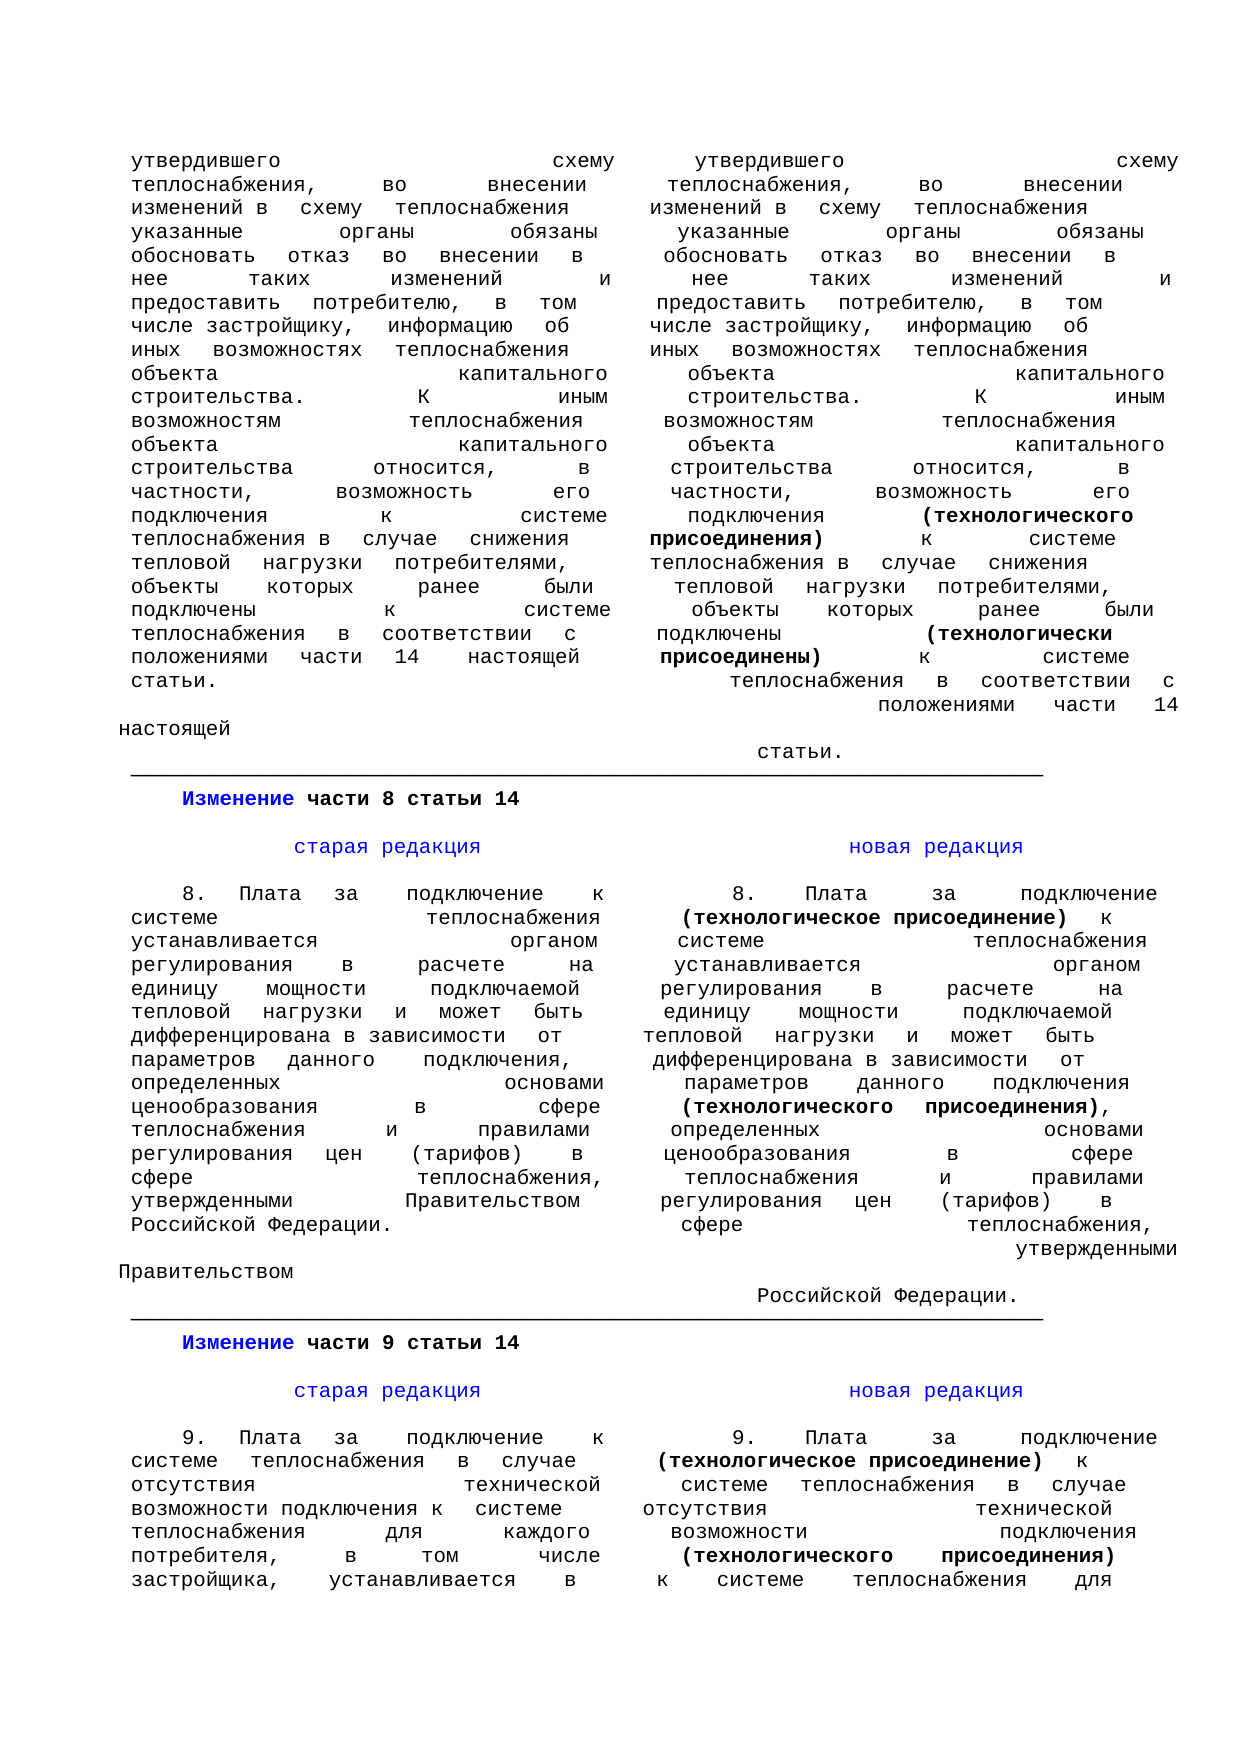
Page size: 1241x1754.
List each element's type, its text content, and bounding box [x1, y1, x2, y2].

text иных возможностях теплоснабжения иных возможностях теплоснабжения [118, 339, 1181, 363]
text подключены к системе объекты которых ранее были [118, 599, 1181, 623]
text отсутствия технической системе теплоснабжения в случае [118, 1474, 1181, 1498]
text числе застройщику, информацию об числе застройщику, информацию об [118, 316, 1181, 339]
text статьи. [118, 741, 1181, 765]
text сфере теплоснабжения, теплоснабжения и правилами [118, 1167, 1181, 1190]
text параметров данного подключения, дифференцирована в зависимости от [118, 1048, 1181, 1072]
text системе теплоснабжения в случае (технологическое присоединение) к [118, 1451, 1181, 1474]
text статьи. теплоснабжения в соответствии с [118, 670, 1181, 694]
text регулирования цен (тарифов) в ценообразования в сфере [118, 1143, 1181, 1167]
text Российской Федерации. [118, 1285, 1181, 1309]
text изменений в схему теплоснабжения изменений в схему теплоснабжения [118, 197, 1181, 221]
text дифференцирована в зависимости от тепловой нагрузки и может быть [118, 1025, 1181, 1048]
text подключения к системе подключения (технологического [118, 505, 1181, 528]
text обосновать отказ во внесении в обосновать отказ во внесении в [118, 244, 1181, 268]
text ───────────────────────────────────────────────────────────────────────── [118, 765, 1181, 788]
text объекта капитального объекта капитального [118, 363, 1181, 386]
text положениями части 14 настоящей [118, 694, 1181, 741]
text строительства. К иным строительства. К иным [118, 386, 1181, 410]
text утвержденными Правительством регулирования цен (тарифов) в [118, 1190, 1181, 1214]
text системе теплоснабжения (технологическое присоединение) к [118, 907, 1181, 930]
text теплоснабжения и правилами определенных основами [118, 1119, 1181, 1143]
text старая редакция новая редакция [118, 836, 1181, 859]
text застройщика, устанавливается в к системе теплоснабжения для [118, 1569, 1181, 1592]
text теплоснабжения в соответствии с подключены (технологически [118, 623, 1181, 647]
text Изменение части 9 статьи 14 [118, 1332, 1181, 1356]
text нее таких изменений и нее таких изменений и [118, 268, 1181, 292]
text Изменение части 8 статьи 14 [118, 788, 1181, 812]
text объекта капитального объекта капитального [118, 434, 1181, 457]
text возможности подключения к системе отсутствия технической [118, 1498, 1181, 1521]
text ───────────────────────────────────────────────────────────────────────── [118, 1309, 1181, 1332]
text утвержденными Правительством [118, 1238, 1181, 1285]
text теплоснабжения, во внесении теплоснабжения, во внесении [118, 174, 1181, 197]
text предоставить потребителю, в том предоставить потребителю, в том [118, 292, 1181, 316]
text устанавливается органом системе теплоснабжения [118, 930, 1181, 954]
text тепловой нагрузки и может быть единицу мощности подключаемой [118, 1001, 1181, 1025]
text определенных основами параметров данного подключения [118, 1072, 1181, 1096]
text тепловой нагрузки потребителями, теплоснабжения в случае снижения [118, 552, 1181, 576]
text 8. Плата за подключение к 8. Плата за подключение [118, 883, 1181, 907]
text ценообразования в сфере (технологического присоединения), [118, 1096, 1181, 1119]
text теплоснабжения для каждого возможности подключения [118, 1521, 1181, 1545]
text потребителя, в том числе (технологического присоединения) [118, 1545, 1181, 1569]
text теплоснабжения в случае снижения присоединения) к системе [118, 528, 1181, 552]
text 9. Плата за подключение к 9. Плата за подключение [118, 1427, 1181, 1451]
text строительства относится, в строительства относится, в [118, 457, 1181, 481]
text регулирования в расчете на устанавливается органом [118, 954, 1181, 978]
text Российской Федерации. сфере теплоснабжения, [118, 1214, 1181, 1238]
text старая редакция новая редакция [118, 1379, 1181, 1403]
text указанные органы обязаны указанные органы обязаны [118, 221, 1181, 244]
text положениями части 14 настоящей присоединены) к системе [118, 647, 1181, 670]
text объекты которых ранее были тепловой нагрузки потребителями, [118, 576, 1181, 599]
text единицу мощности подключаемой регулирования в расчете на [118, 978, 1181, 1001]
text частности, возможность его частности, возможность его [118, 481, 1181, 505]
text возможностям теплоснабжения возможностям теплоснабжения [118, 410, 1181, 434]
text утвердившего схему утвердившего схему [118, 150, 1181, 174]
